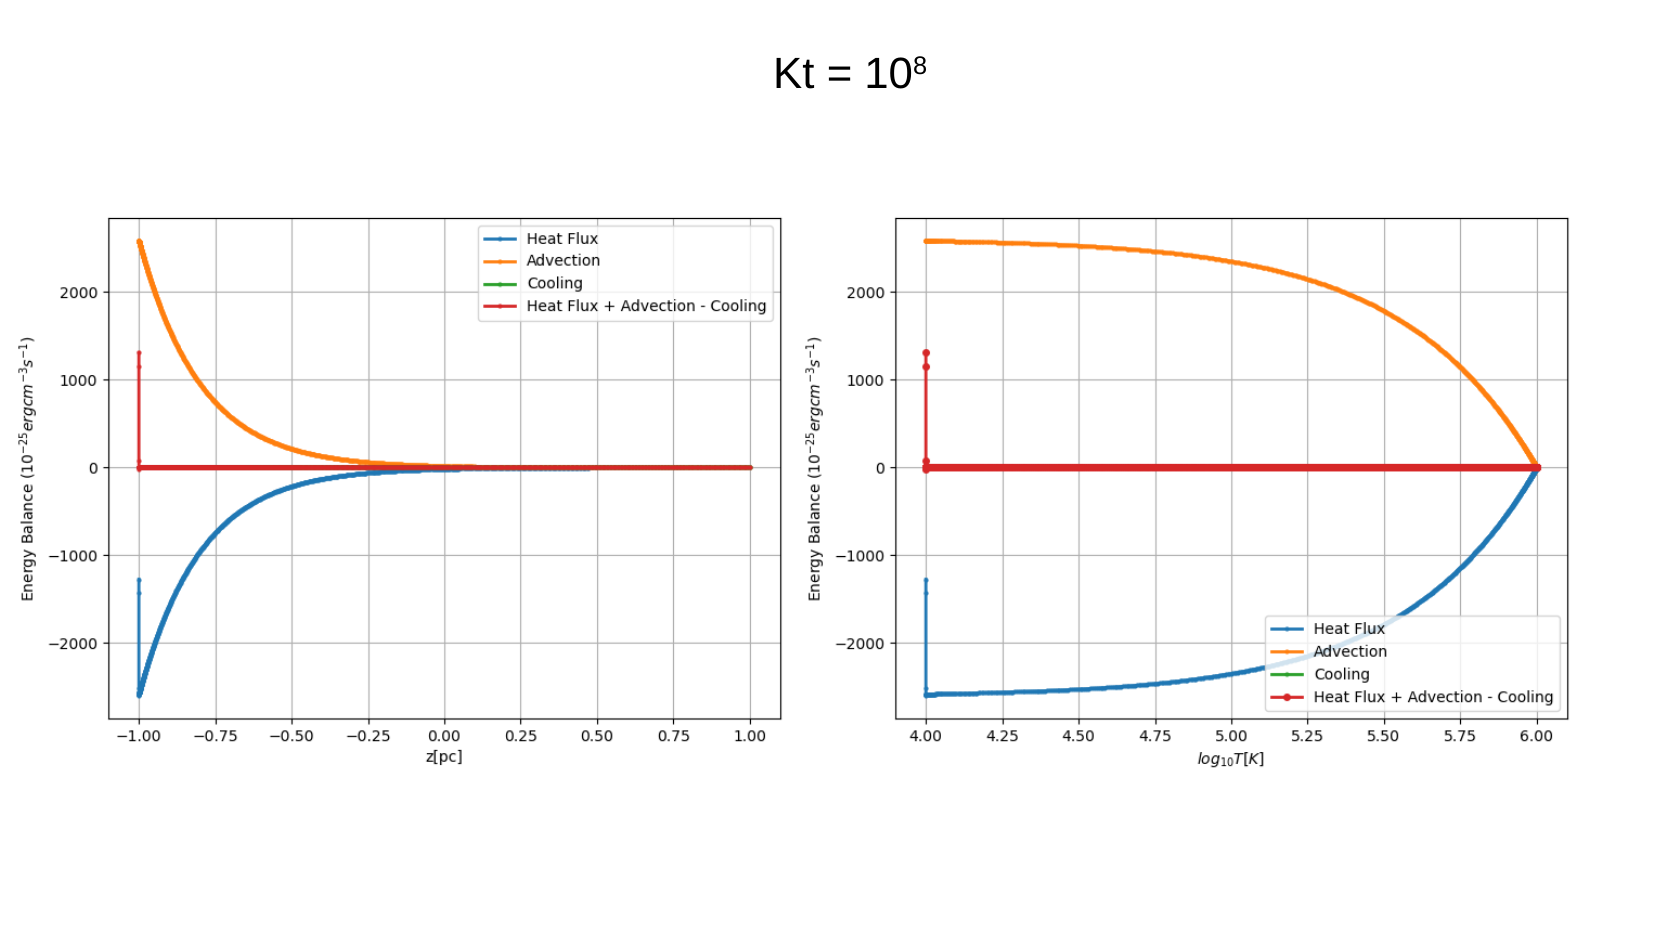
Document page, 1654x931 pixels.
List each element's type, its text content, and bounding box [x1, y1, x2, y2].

picture [0, 140, 1654, 790]
text_box Kt = 108 [590, 29, 1123, 119]
